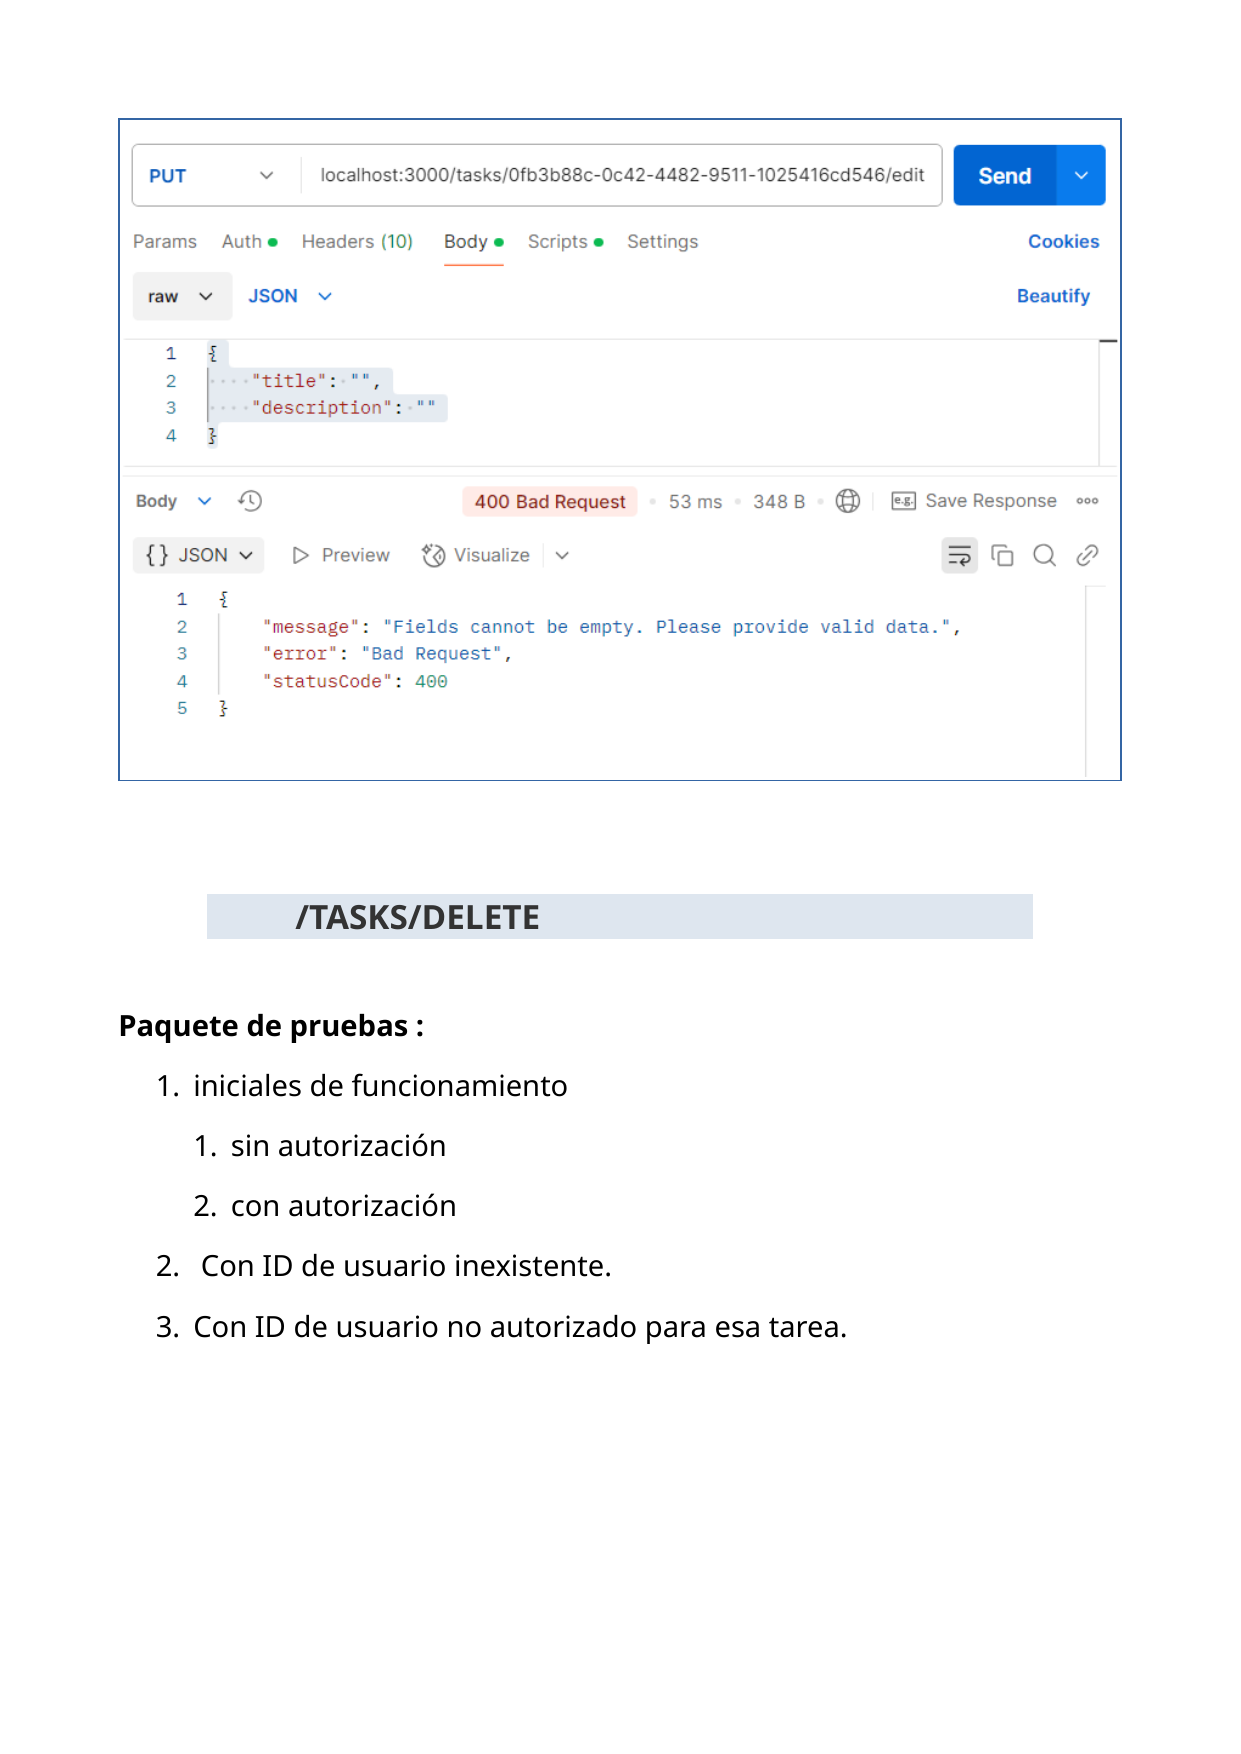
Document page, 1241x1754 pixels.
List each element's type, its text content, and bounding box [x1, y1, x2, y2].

text Paquete de pruebas : [118, 1005, 1122, 1044]
list con autorización [193, 1185, 1122, 1225]
list Con ID de usuario no autorizado para esa tarea. [156, 1306, 1122, 1346]
list Con ID de usuario inexistente. [156, 1246, 1122, 1285]
subtitle /TASKS/DELETE [207, 894, 1033, 939]
list iniciales de funcionamiento [156, 1065, 1122, 1105]
list sin autorización [193, 1125, 1122, 1165]
picture [122, 122, 1118, 777]
